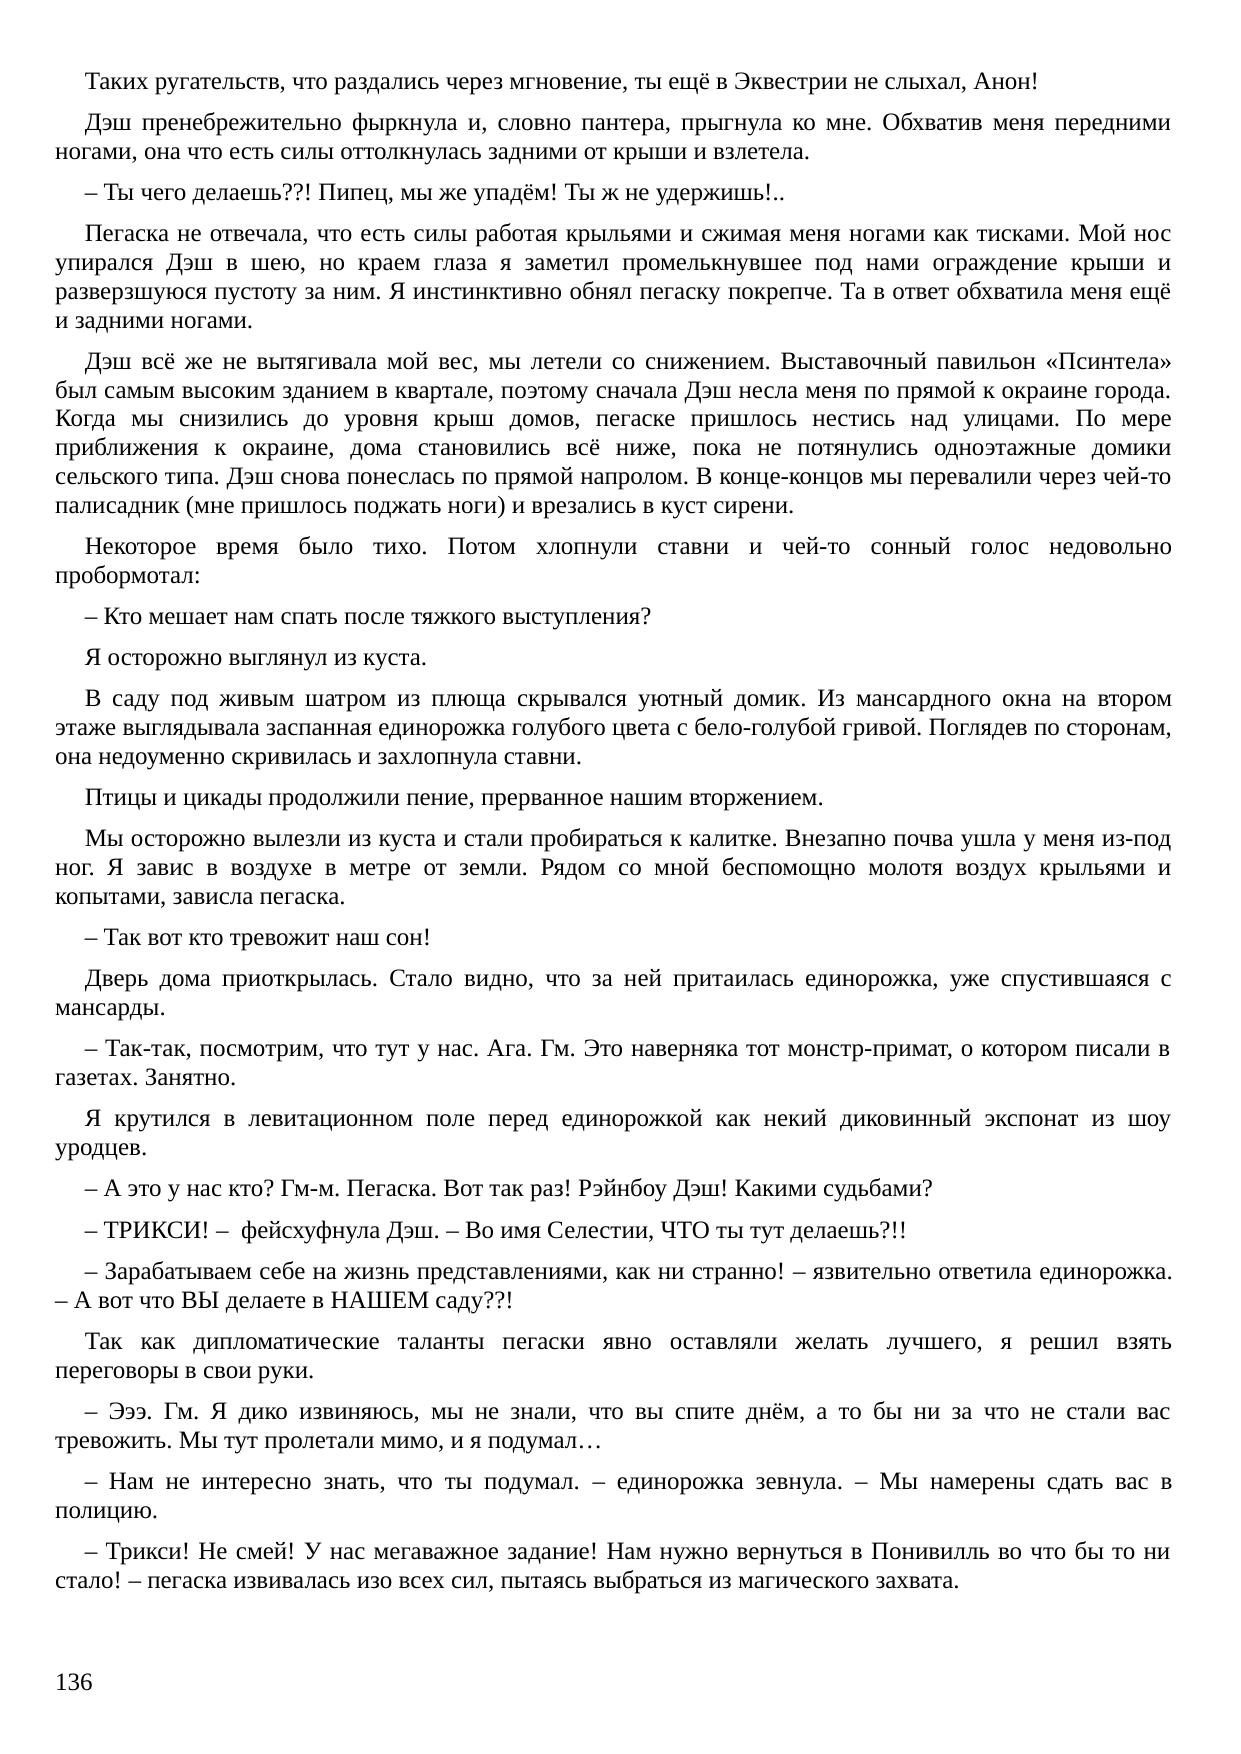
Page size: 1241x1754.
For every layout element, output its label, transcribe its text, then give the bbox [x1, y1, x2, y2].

text В саду под живым шатром из плюща скрывался уютный домик. Из мансардного окна на втором этаже выглядывала заспанная единорожка голубого цвета с бело-голубой гривой. Поглядев по сторонам, она недоуменно скривилась и захлопнула ставни. [55, 683, 1173, 770]
text Я осторожно выглянул из куста. [55, 642, 1173, 671]
text – Так вот кто тревожит наш сон! [55, 922, 1173, 951]
text Дверь дома приоткрылась. Стало видно, что за ней притаилась единорожка, уже спустившаяся с мансарды. [55, 963, 1173, 1021]
text Птицы и цикады продолжили пение, прерванное нашим вторжением. [55, 782, 1173, 811]
text – Эээ. Гм. Я дико извиняюсь, мы не знали, что вы спите днём, а то бы ни за что не стали вас тревожить. Мы тут пролетали мимо, и я подумал… [55, 1396, 1173, 1453]
text Мы осторожно вылезли из куста и стали пробираться к калитке. Внезапно почва ушла у меня из-под ног. Я завис в воздухе в метре от земли. Рядом со мной беспомощно молотя воздух крыльями и копытами, зависла пегаска. [55, 823, 1173, 910]
text Дэш пренебрежительно фыркнула и, словно пантера, прыгнула ко мне. Обхватив меня передними ногами, она что есть силы оттолкнулась задними от крыши и взлетела. [55, 107, 1173, 165]
text – Так-так, посмотрим, что тут у нас. Ага. Гм. Это наверняка тот монстр-примат, о котором писали в газетах. Занятно. [55, 1033, 1173, 1091]
text – Нам не интересно знать, что ты подумал. – единорожка зевнула. – Мы намерены сдать вас в полицию. [55, 1466, 1173, 1523]
text – Ты чего делаешь??! Пипец, мы же упадём! Ты ж не удержишь!.. [55, 177, 1173, 206]
text Пегаска не отвечала, что есть силы работая крыльями и сжимая меня ногами как тисками. Мой нос упирался Дэш в шею, но краем глаза я заметил промелькнувшее под нами ограждение крыши и разверзшуюся пустоту за ним. Я инстинктивно обнял пегаску покрепче. Та в ответ обхватила меня ещё и задними ногами. [55, 218, 1173, 333]
text – Трикси! Не смей! У нас мегаважное задание! Нам нужно вернуться в Понивилль во что бы то ни стало! – пегаска извивалась изо всех сил, пытаясь выбраться из магического захвата. [55, 1536, 1173, 1593]
text Дэш всё же не вытягивала мой вес, мы летели со снижением. Выставочный павильон «Псинтела» был самым высоким зданием в квартале, поэтому сначала Дэш несла меня по прямой к окраине города. Когда мы снизились до уровня крыш домов, пегаске пришлось нестись над улицами. По мере приближения к окраине, дома становились всё ниже, пока не потянулись одноэтажные домики сельского типа. Дэш снова понеслась по прямой напролом. В конце-концов мы перевалили через чей-то палисадник (мне пришлось поджать ноги) и врезались в куст сирени. [55, 346, 1173, 518]
text – А это у нас кто? Гм-м. Пегаска. Вот так раз! Рэйнбоу Дэш! Какими судьбами? [55, 1173, 1173, 1202]
text – Зарабатываем себе на жизнь представлениями, как ни странно! – язвительно ответила единорожка. – А вот что ВЫ делаете в НАШЕМ саду??! [55, 1256, 1173, 1313]
text – ТРИКСИ! – фейсхуфнула Дэш. – Во имя Селестии, ЧТО ты тут делаешь?!! [55, 1215, 1173, 1243]
text Таких ругательств, что раздались через мгновение, ты ещё в Эквестрии не слыхал, Анон! [55, 66, 1173, 95]
text Я крутился в левитационном поле перед единорожкой как некий диковинный экспонат из шоу уродцев. [55, 1103, 1173, 1161]
text Некоторое время было тихо. Потом хлопнули ставни и чей-то сонный голос недовольно пробормотал: [55, 531, 1173, 588]
text Так как дипломатические таланты пегаски явно оставляли желать лучшего, я решил взять переговоры в свои руки. [55, 1326, 1173, 1383]
text – Кто мешает нам спать после тяжкого выступления? [55, 601, 1173, 630]
